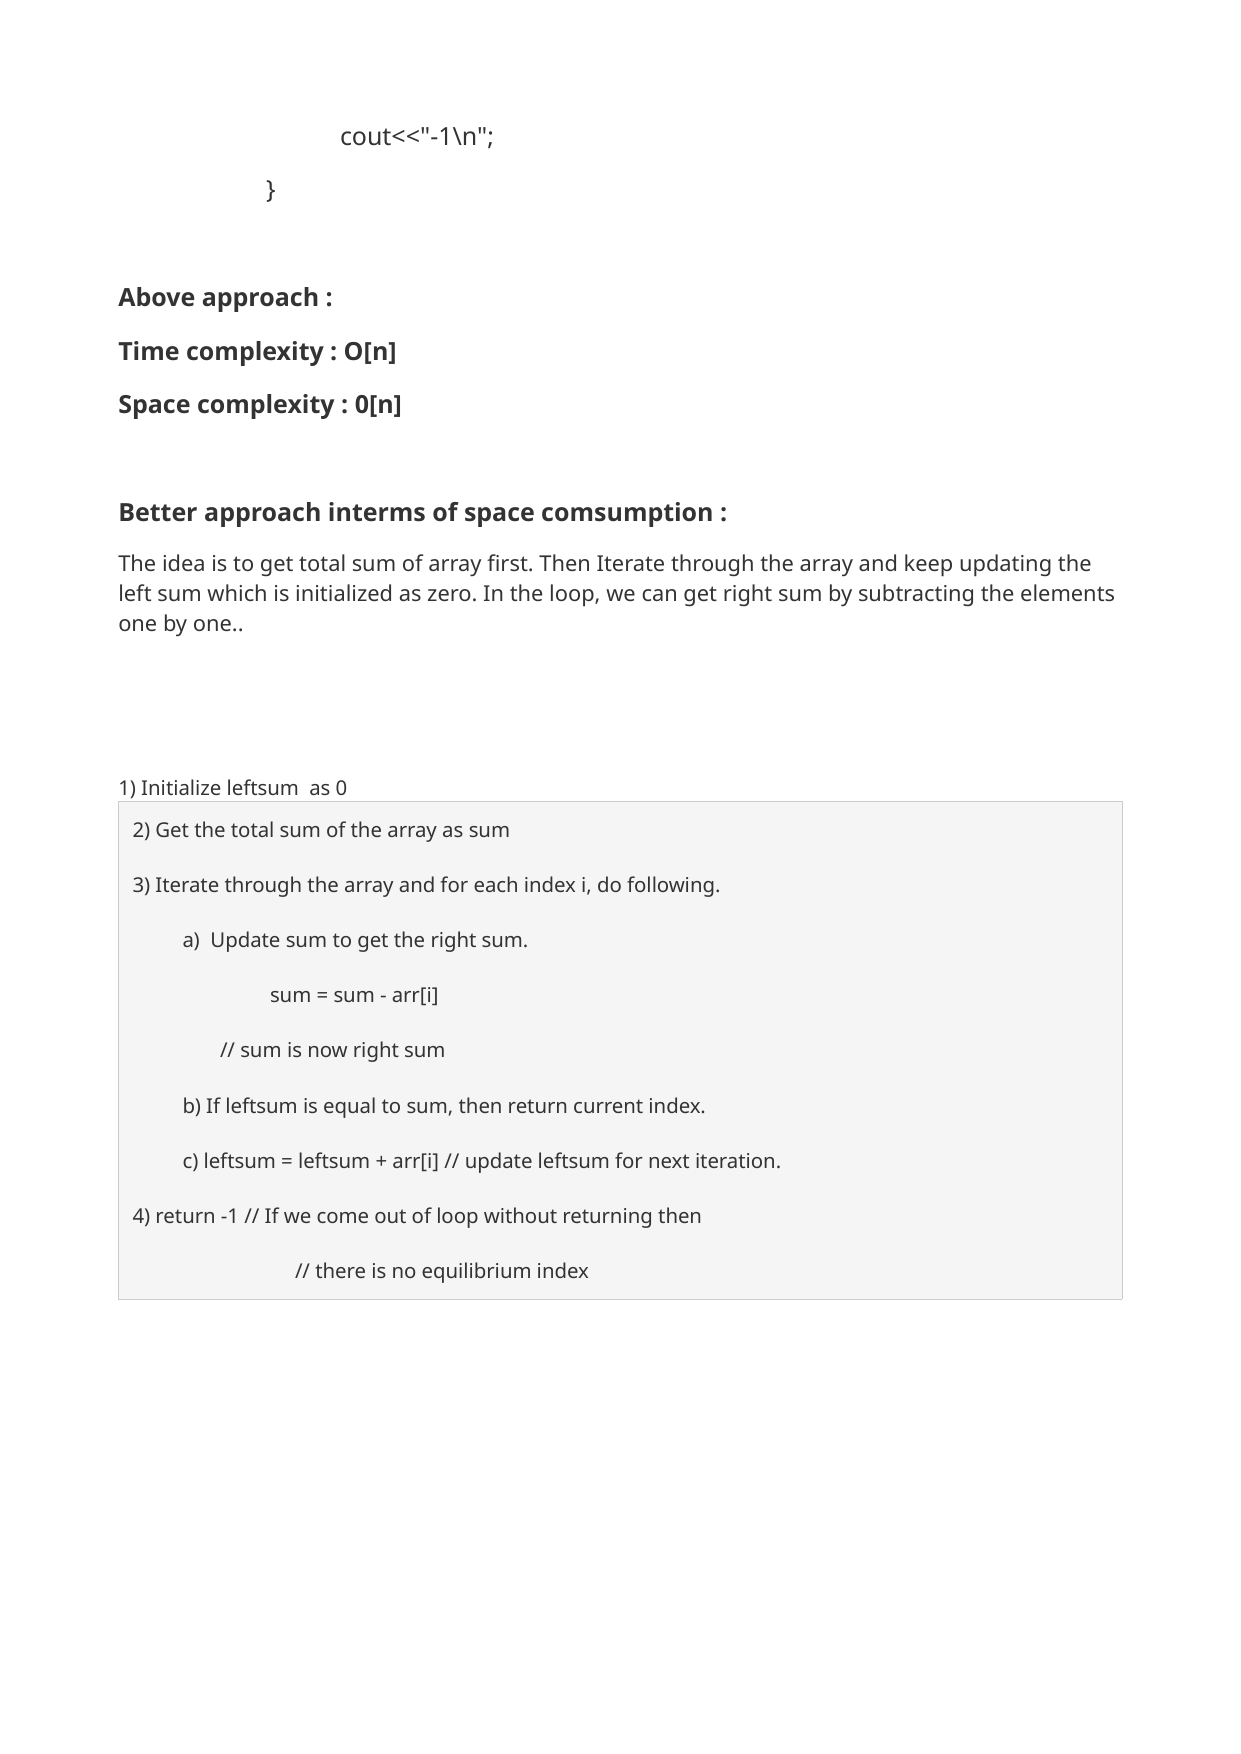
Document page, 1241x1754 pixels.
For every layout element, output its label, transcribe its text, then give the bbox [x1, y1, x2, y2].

text b) If leftsum is equal to sum, then return current index. [119, 1077, 1122, 1119]
text Time complexity : O[n] [118, 333, 1122, 367]
text cout<<"-1\n"; [118, 118, 1122, 152]
text Better approach interms of space comsumption : [118, 494, 1122, 528]
text a) Update sum to get the right sum. [119, 911, 1122, 953]
text Above approach : [118, 279, 1122, 313]
text 2) Get the total sum of the array as sum [119, 802, 1122, 843]
text c) leftsum = leftsum + arr[i] // update leftsum for next iteration. [119, 1132, 1122, 1175]
text } [118, 172, 1122, 206]
text 3) Iterate through the array and for each index i, do following. [119, 856, 1122, 898]
text // sum is now right sum [119, 1022, 1122, 1064]
text Space complexity : 0[n] [118, 387, 1122, 421]
text The idea is to get total sum of array first. Then Iterate through the array and keep updating the left sum which is initialized as zero. In the loop, we can get right sum by subtracting the elements one by one.. [118, 548, 1122, 637]
text 4) return -1 // If we come out of loop without returning then [119, 1188, 1122, 1230]
text 1) Initialize leftsum as 0 [118, 774, 1122, 801]
text sum = sum - arr[i] [119, 967, 1122, 1009]
text // there is no equilibrium index [119, 1243, 1122, 1299]
